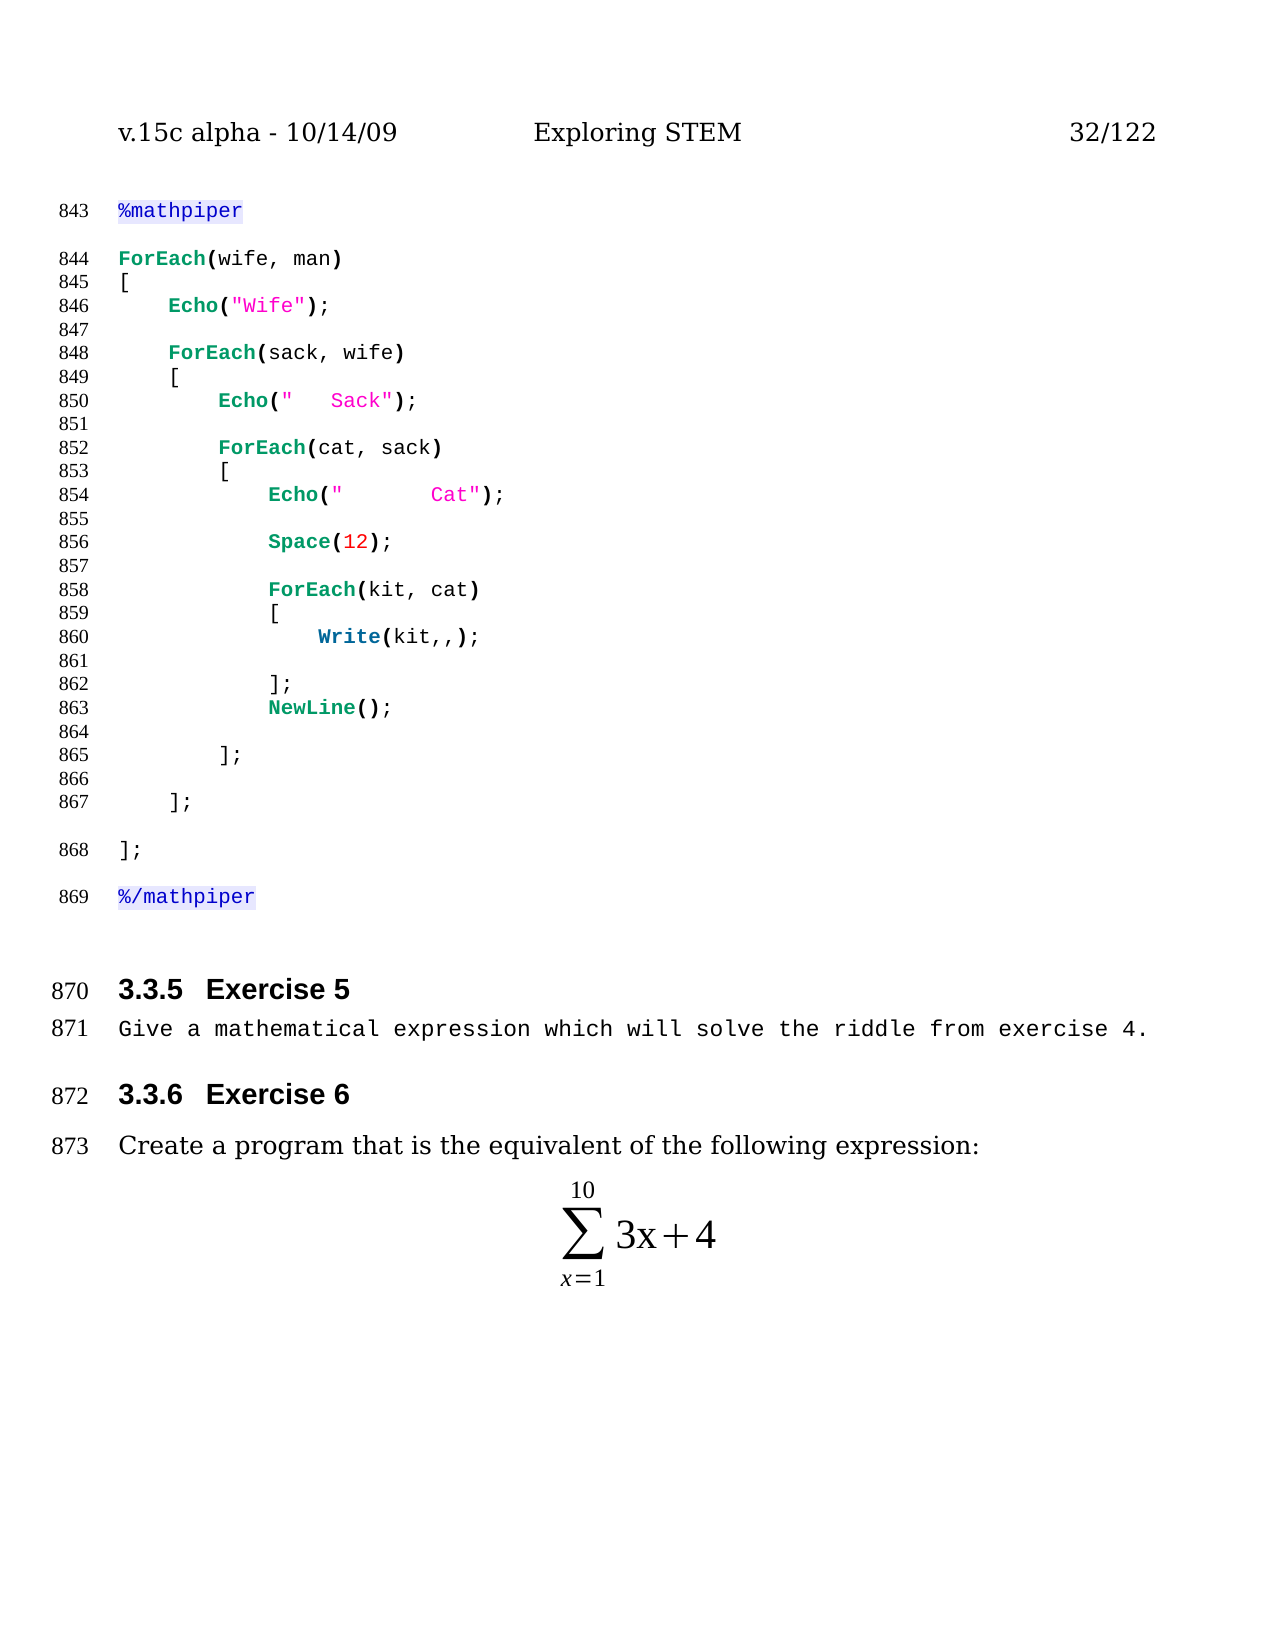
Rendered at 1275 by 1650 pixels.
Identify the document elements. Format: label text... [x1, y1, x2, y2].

text ]; [118, 839, 1157, 862]
text Echo("Wife"); [118, 295, 1157, 319]
text ForEach(kit, cat) [118, 579, 1157, 602]
text [ [118, 271, 1157, 295]
text ForEach(cat, sack) [118, 437, 1157, 461]
text NewLine(); [118, 697, 1157, 721]
text ]; [118, 792, 1157, 815]
text [ [118, 602, 1157, 626]
text ForEach(wife, man) [118, 248, 1157, 271]
text [ [118, 366, 1157, 389]
text Space(12); [118, 531, 1157, 555]
subtitle Exercise 5 [118, 972, 1157, 1006]
text %mathpiper [118, 200, 1157, 224]
text ]; [118, 673, 1157, 697]
subtitle Exercise 6 [118, 1077, 1157, 1110]
text Create a program that is the equivalent of the following expression: [118, 1131, 1157, 1160]
text Echo(" Sack"); [118, 389, 1157, 413]
text [ [118, 461, 1157, 484]
text %/mathpiper [118, 886, 1157, 910]
text Give a mathematical expression which will solve the riddle from exercise 4. [118, 1018, 1157, 1044]
text ForEach(sack, wife) [118, 342, 1157, 366]
text ]; [118, 744, 1157, 768]
text Echo(" Cat"); [118, 484, 1157, 508]
text Write(kit,,); [118, 626, 1157, 650]
